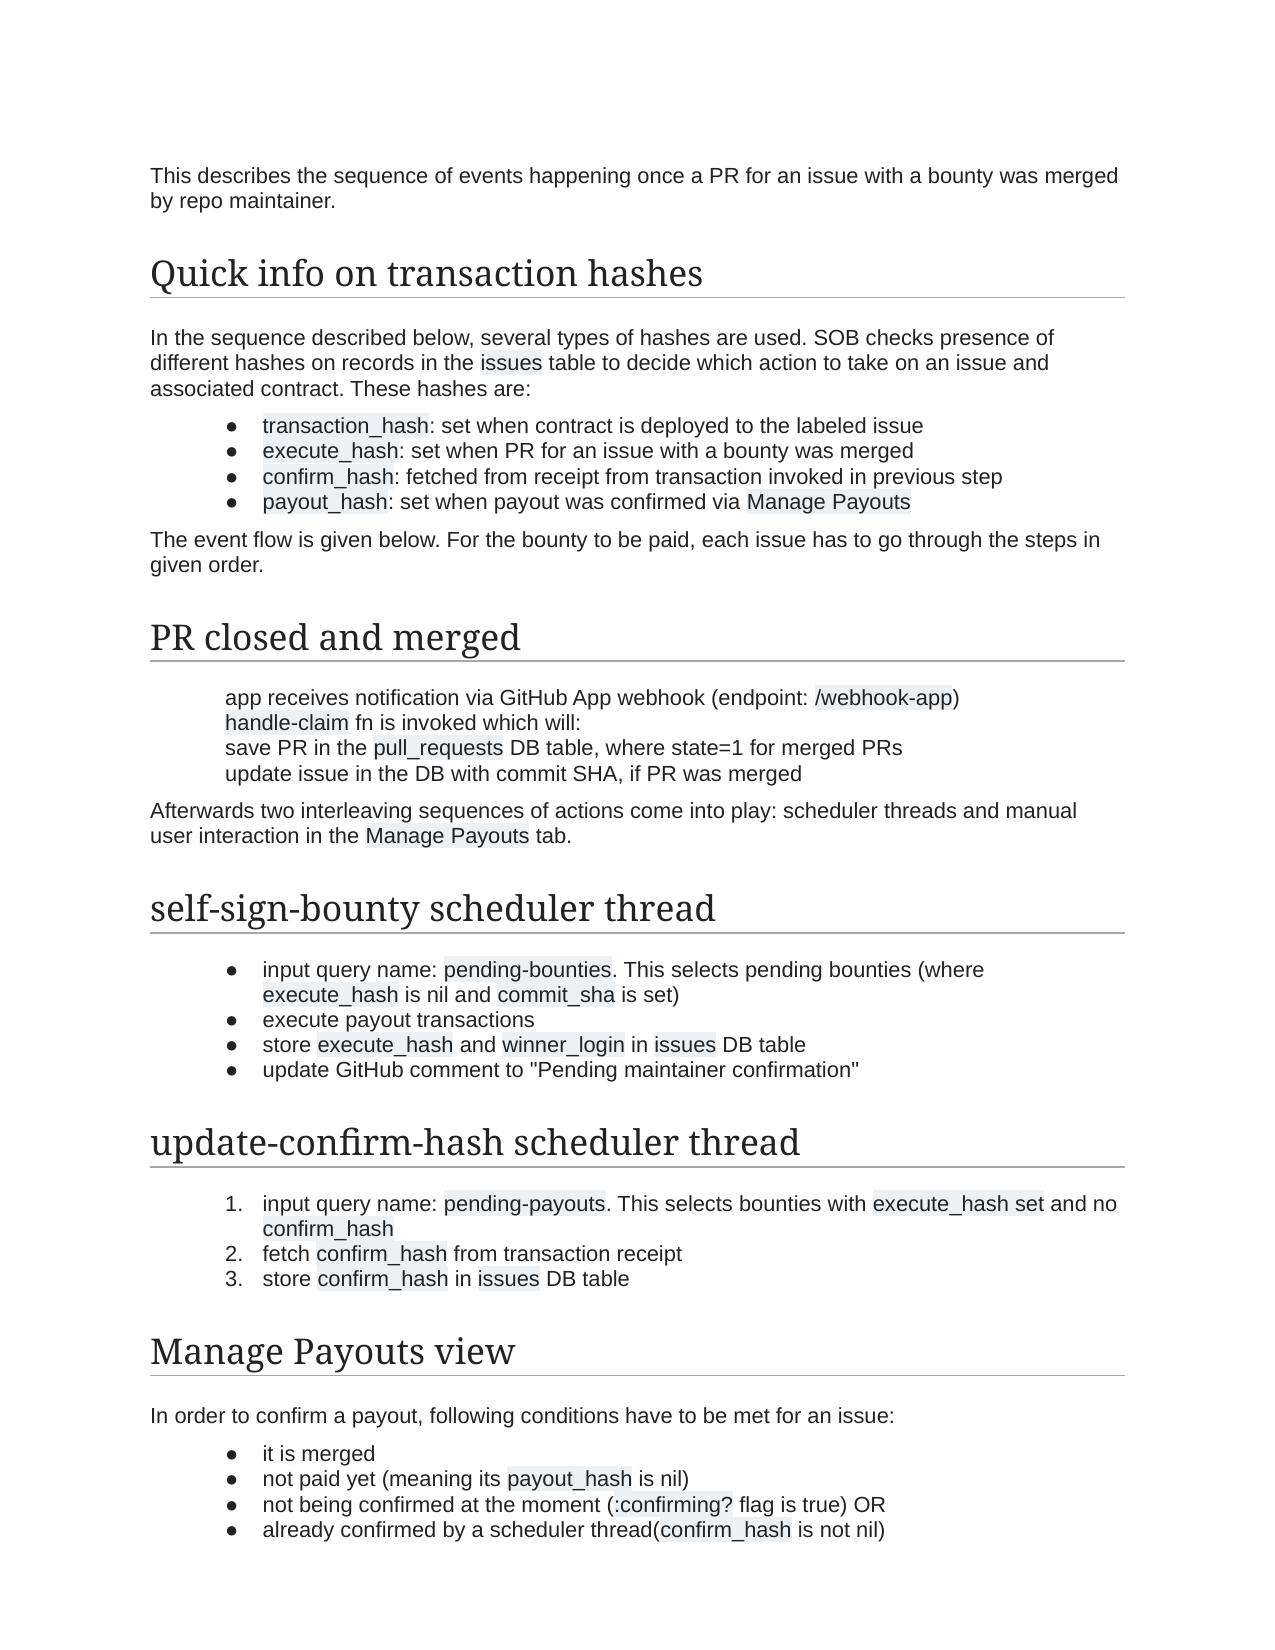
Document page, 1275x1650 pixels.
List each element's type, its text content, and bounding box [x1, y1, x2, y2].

list update GitHub comment to "Pending maintainer confirmation" [225, 1057, 1125, 1082]
list store execute_hash and winner_login in issues DB table [225, 1032, 1125, 1057]
text In the sequence described below, several types of hashes are used. SOB checks presence of different hashes on records in the issues table to decide which action to take on an issue and associated contract. These hashes are: [150, 325, 1125, 401]
subtitle Quick info on transaction hashes [150, 248, 1125, 297]
list store confirm_hash in issues DB table [225, 1266, 1125, 1291]
subtitle self-sign-bounty scheduler thread [150, 884, 1125, 932]
list handle-claim fn is invoked which will: [225, 710, 1125, 735]
list already confirmed by a scheduler thread(confirm_hash is not nil) [225, 1517, 1125, 1542]
list app receives notification via GitHub App webhook (endpoint: /webhook-app) [225, 685, 1125, 710]
subtitle Manage Payouts view [150, 1327, 1125, 1375]
list input query name: pending-payouts. This selects bounties with execute_hash set and no confirm_hash [225, 1190, 1125, 1241]
list confirm_hash: fetched from receipt from transaction invoked in previous step [225, 463, 1125, 489]
list not being confirmed at the moment (:confirming? flag is true) OR [225, 1491, 1125, 1517]
list save PR in the pull_requests DB table, where state=1 for merged PRs [225, 735, 1125, 760]
subtitle update-confirm-hash scheduler thread [150, 1118, 1125, 1166]
list input query name: pending-bounties. This selects pending bounties (where execute_hash is nil and commit_sha is set) [225, 956, 1125, 1007]
list payout_hash: set when payout was confirmed via Manage Payouts [225, 489, 1125, 514]
text The event flow is given below. For the bounty to be paid, each issue has to go through the steps in given order. [150, 526, 1125, 577]
list fetch confirm_hash from transaction receipt [225, 1241, 1125, 1266]
list execute payout transactions [225, 1007, 1125, 1032]
subtitle PR closed and merged [150, 612, 1125, 660]
text This describes the sequence of events happening once a PR for an issue with a bounty was merged by repo maintainer. [150, 162, 1125, 213]
text In order to confirm a payout, following conditions have to be met for an issue: [150, 1403, 1125, 1428]
list not paid yet (meaning its payout_hash is nil) [225, 1466, 1125, 1491]
list update issue in the DB with commit SHA, if PR was merged [225, 760, 1125, 786]
list it is merged [225, 1441, 1125, 1466]
list execute_hash: set when PR for an issue with a bounty was merged [225, 438, 1125, 463]
text Afterwards two interleaving sequences of actions come into play: scheduler threads and manual user interaction in the Manage Payouts tab. [150, 798, 1125, 848]
list transaction_hash: set when contract is deployed to the labeled issue [225, 413, 1125, 438]
